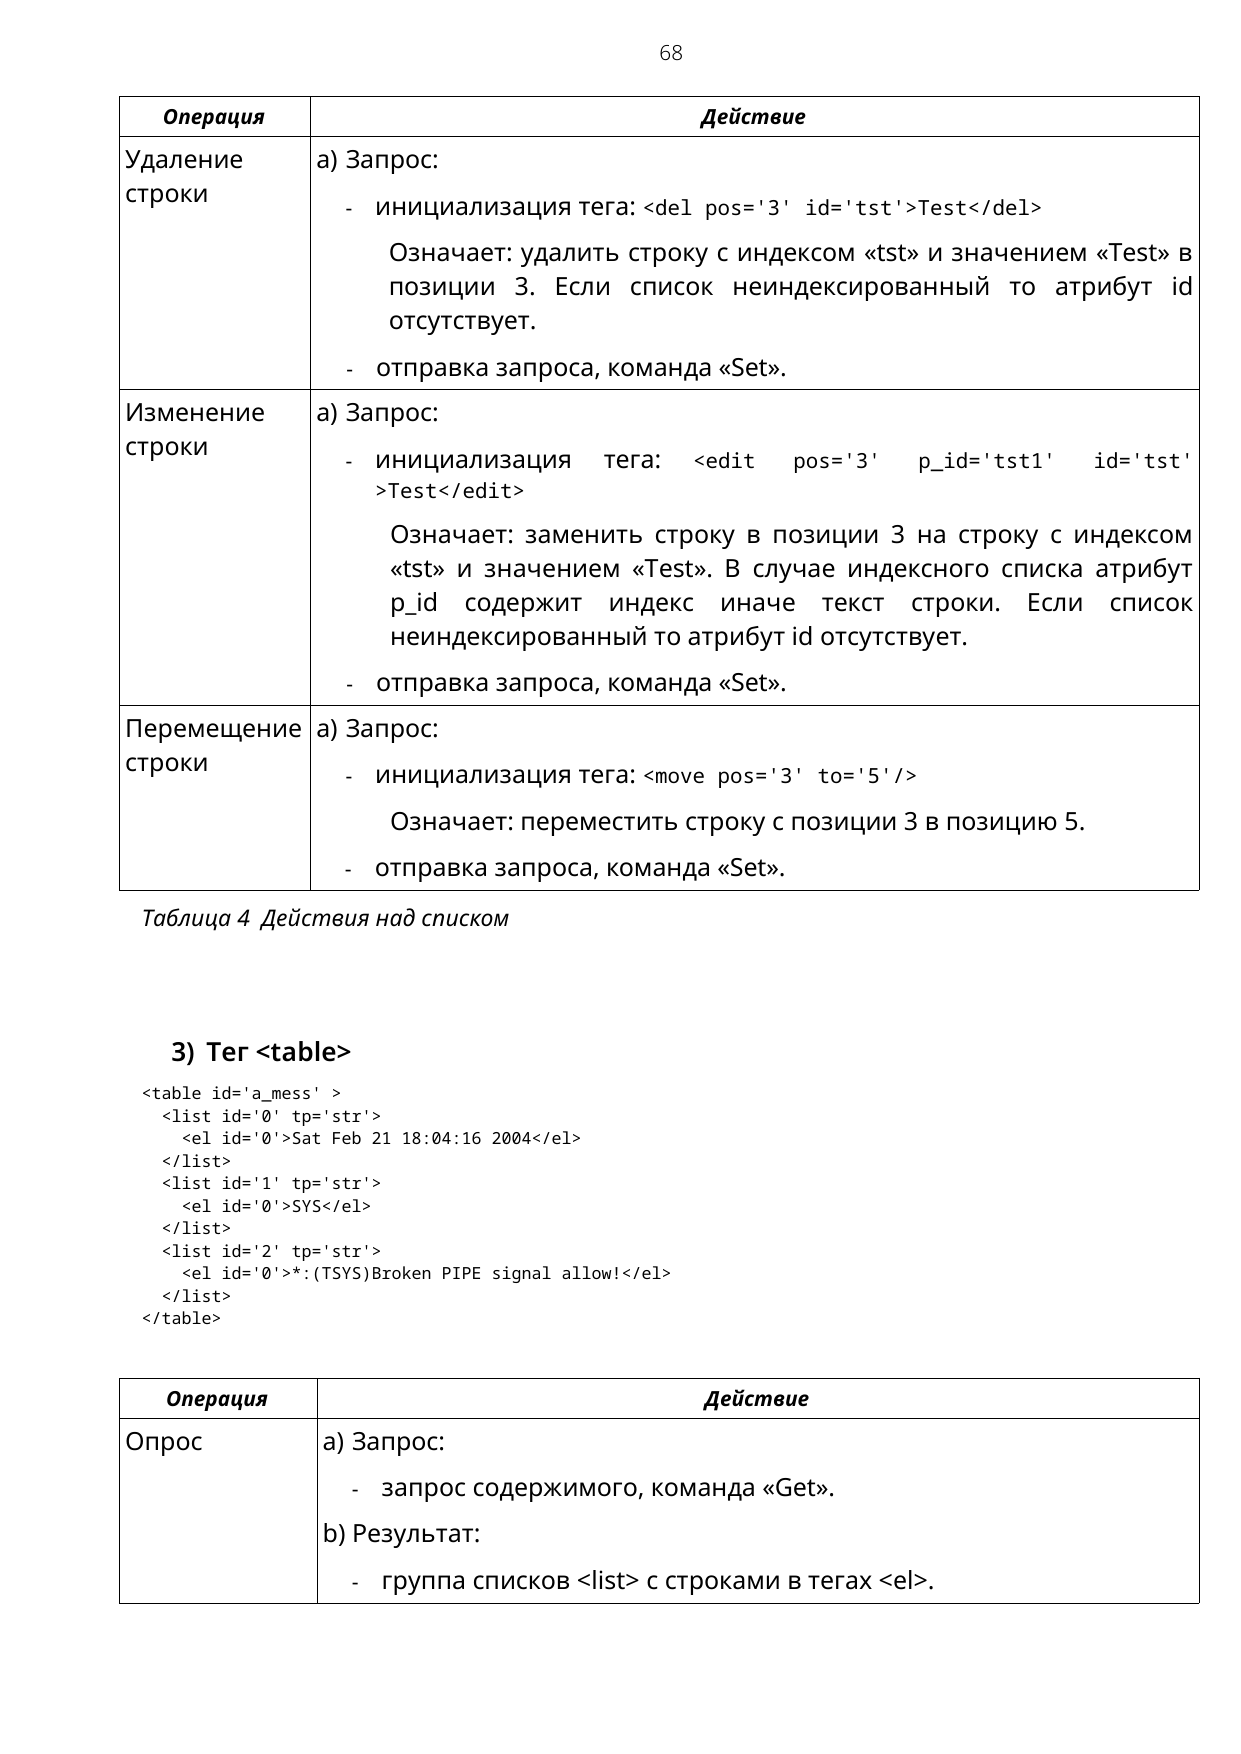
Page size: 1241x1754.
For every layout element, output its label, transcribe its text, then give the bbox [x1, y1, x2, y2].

table_header Операция [120, 97, 310, 136]
table_cell Изменение строки [120, 390, 310, 705]
table_header Действие [318, 1379, 1199, 1418]
table_header Операция [120, 1379, 317, 1418]
table_cell Запрос: инициализация тега: <del pos='3' id='tst'>Test</del> Означает: удалить строку с индексом «tst» и значением «Test» в позиции 3. Если список неиндексированный то атрибут id отсутствует. отправка запроса, команда «Set». [311, 137, 1199, 389]
text </list> [118, 1217, 1201, 1240]
text Таблица 4 Действия над списком [118, 902, 1201, 933]
table_cell Удаление строки [120, 137, 310, 389]
text <list id='0' tp='str'> [118, 1105, 1201, 1127]
text <list id='2' tp='str'> [118, 1240, 1201, 1262]
text <list id='1' tp='str'> [118, 1172, 1201, 1195]
text </table> [118, 1307, 1201, 1330]
table_cell Запрос: инициализация тега: <move pos='3' to='5'/> Означает: переместить строку с позиции 3 в позицию 5. отправка запроса, команда «Set». [311, 706, 1199, 890]
text </list> [118, 1150, 1201, 1172]
table_header Действие [311, 97, 1199, 136]
text <el id='0'>SYS</el> [118, 1195, 1201, 1217]
table_cell Перемещение строки [120, 706, 310, 890]
subtitle Тег <table> [171, 1033, 1201, 1070]
text </list> [118, 1285, 1201, 1307]
table_cell Опрос [120, 1419, 317, 1603]
text <el id='0'>Sat Feb 21 18:04:16 2004</el> [118, 1127, 1201, 1150]
table_cell Запрос: запрос содержимого, команда «Get». Результат: группа списков <list> с строками в тегах <el>. [318, 1419, 1199, 1603]
text <table id='a_mess' > [118, 1082, 1201, 1105]
table_cell Запрос: инициализация тега: <edit pos='3' p_id='tst1' id='tst' >Test</edit> Означает: заменить строку в позиции 3 на строку с индексом «tst» и значением «Test». В случае индексного списка атрибут p_id содержит индекс иначе текст строки. Если список неиндексированный то атрибут id отсутствует. отправка запроса, команда «Set». [311, 390, 1199, 705]
text <el id='0'>*:(TSYS)Broken PIPE signal allow!</el> [118, 1262, 1201, 1285]
